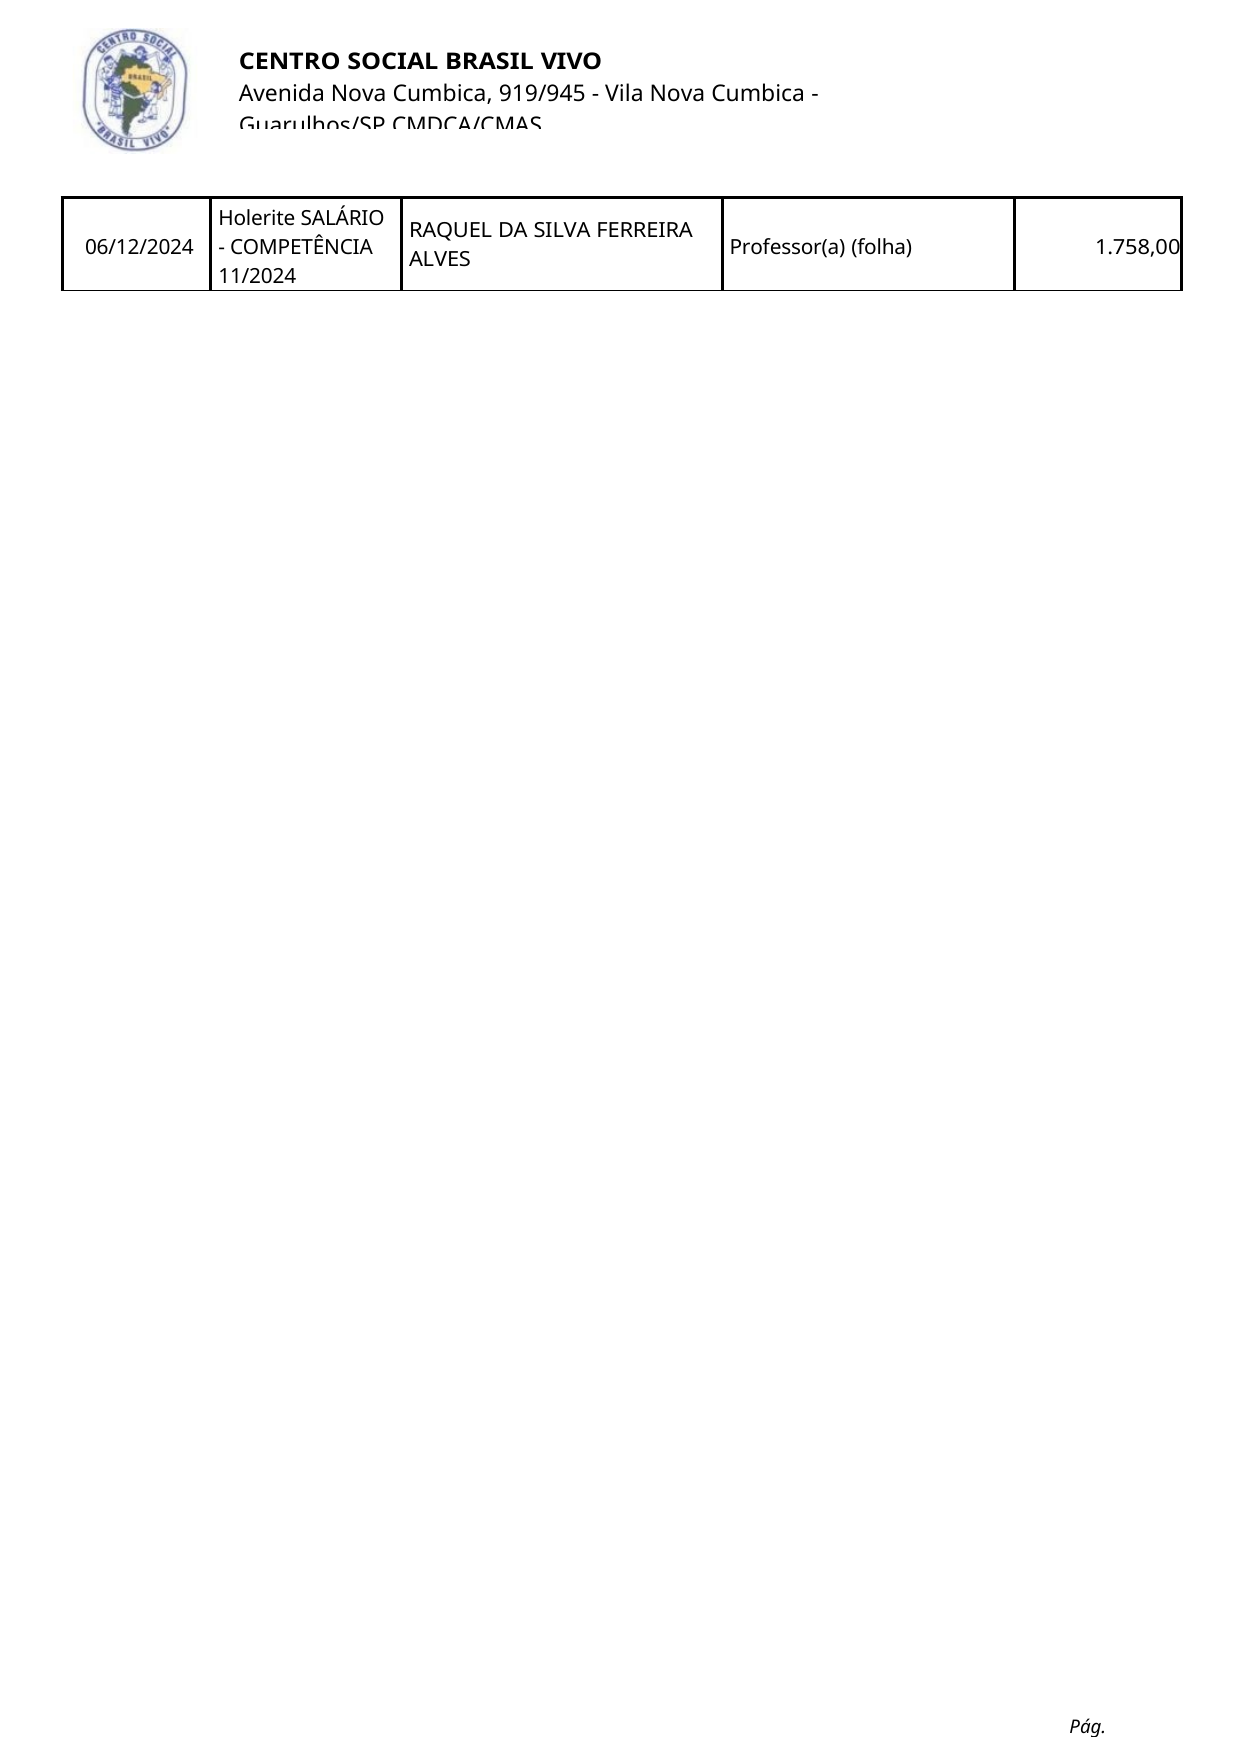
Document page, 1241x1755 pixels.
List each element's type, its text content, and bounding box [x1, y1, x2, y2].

table_cell Professor(a) (folha) [724, 199, 1013, 290]
table_cell 06/12/2024 [64, 199, 209, 290]
table_cell RAQUEL DA SILVA FERREIRA ALVES [403, 199, 721, 290]
table_cell 1.758,00 [1016, 199, 1180, 290]
table_cell Holerite SALÁRIO - COMPETÊNCIA 11/2024 [212, 199, 400, 290]
